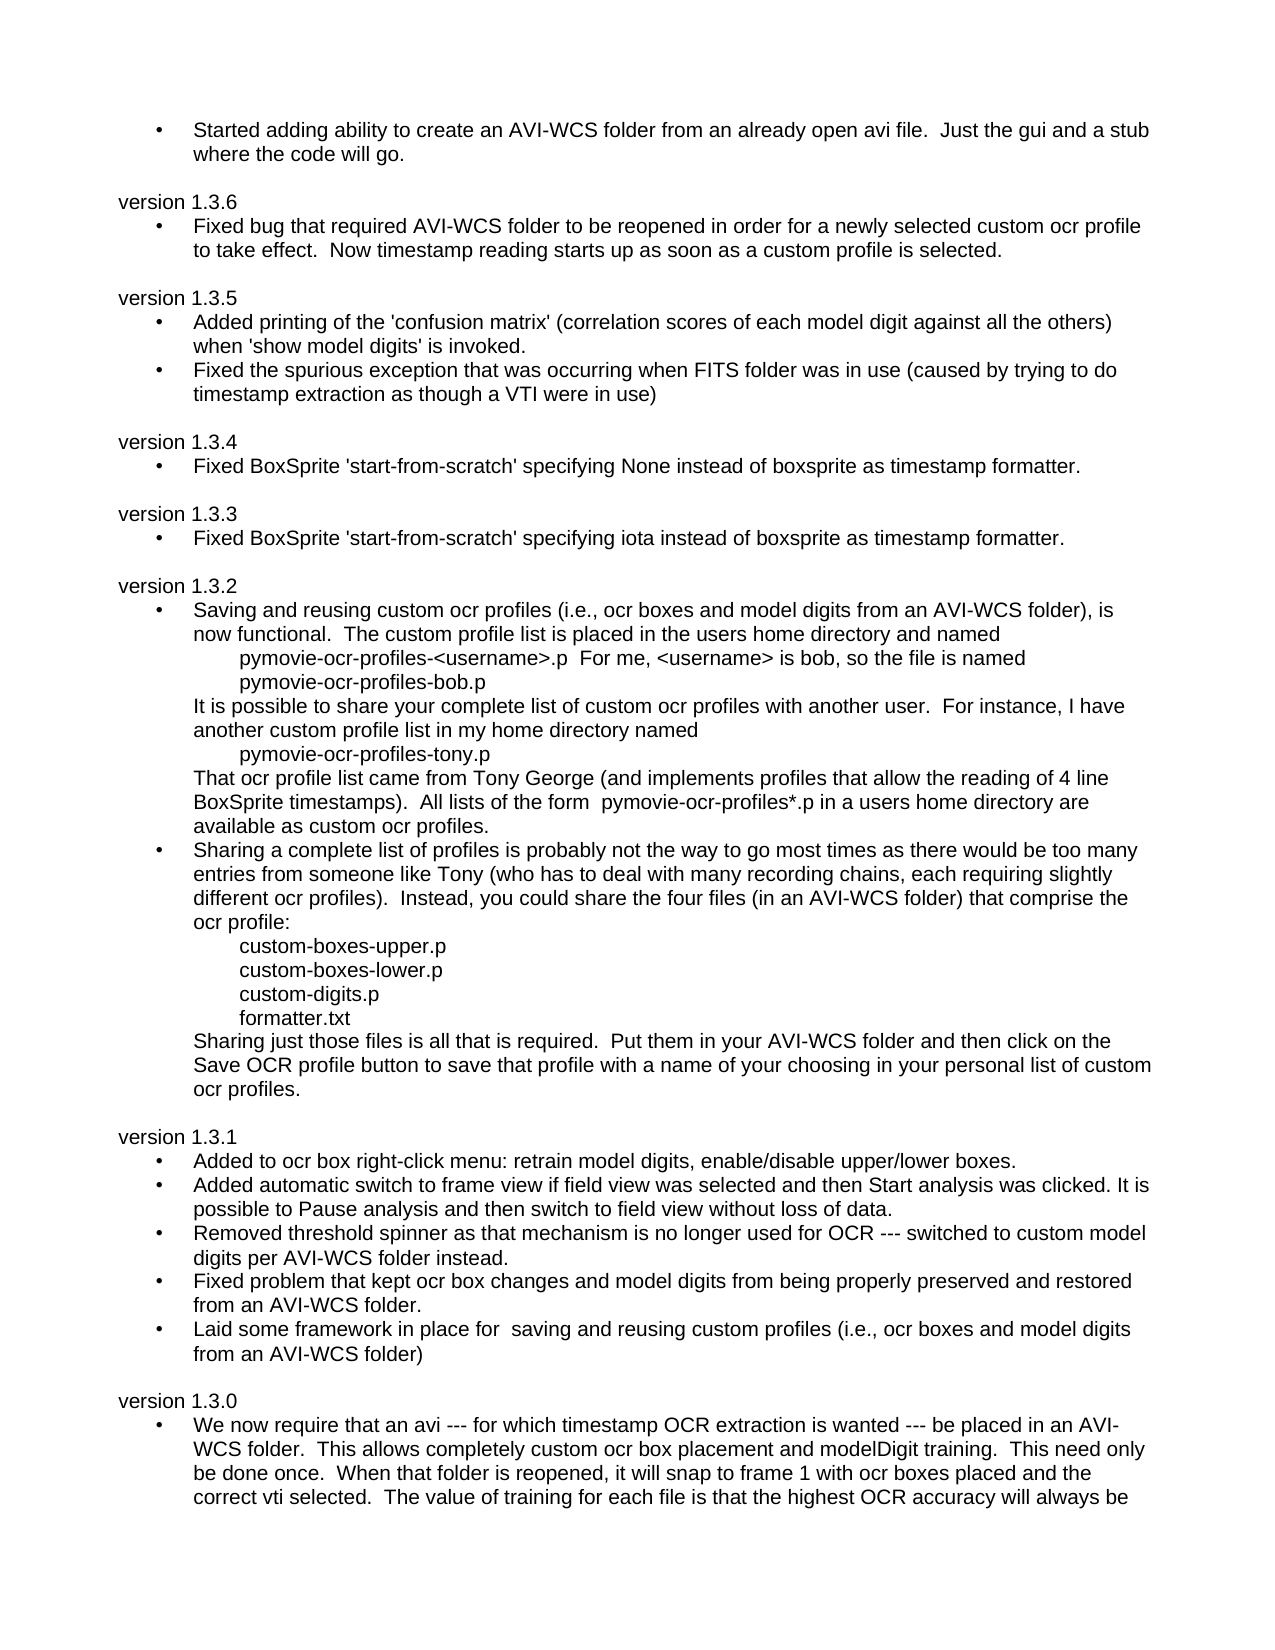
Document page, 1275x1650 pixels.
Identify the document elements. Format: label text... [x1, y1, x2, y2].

text version 1.3.0 [118, 1389, 1157, 1413]
text version 1.3.4 [118, 430, 1157, 454]
text version 1.3.3 [118, 502, 1157, 526]
list Laid some framework in place for saving and reusing custom profiles (i.e., ocr boxes and model digits from an AVI-WCS folder) [156, 1317, 1157, 1389]
list Started adding ability to create an AVI-WCS folder from an already open avi file. Just the gui and a stub where the code will go. [156, 118, 1157, 190]
list Added to ocr box right-click menu: retrain model digits, enable/disable upper/lower boxes. [156, 1149, 1157, 1173]
text version 1.3.5 [118, 286, 1157, 310]
list Saving and reusing custom ocr profiles (i.e., ocr boxes and model digits from an AVI-WCS folder), is now functional. The custom profile list is placed in the users home directory and named pymovie-ocr-profiles-<username>.p For me, <username> is bob, so the file is named pymovie-ocr-profiles-bob.p It is possible to share your complete list of custom ocr profiles with another user. For instance, I have another custom profile list in my home directory named pymovie-ocr-profiles-tony.p That ocr profile list came from Tony George (and implements profiles that allow the reading of 4 line BoxSprite timestamps). All lists of the form pymovie-ocr-profiles*.p in a users home directory are available as custom ocr profiles. [156, 598, 1157, 838]
list Fixed problem that kept ocr box changes and model digits from being properly preserved and restored from an AVI-WCS folder. [156, 1269, 1157, 1317]
text version 1.3.1 [118, 1125, 1157, 1149]
text version 1.3.2 [118, 574, 1157, 598]
list Fixed bug that required AVI-WCS folder to be reopened in order for a newly selected custom ocr profile to take effect. Now timestamp reading starts up as soon as a custom profile is selected. [156, 214, 1157, 286]
text version 1.3.6 [118, 190, 1157, 214]
list Fixed BoxSprite 'start-from-scratch' specifying None instead of boxsprite as timestamp formatter. [156, 454, 1157, 502]
list Sharing a complete list of profiles is probably not the way to go most times as there would be too many entries from someone like Tony (who has to deal with many recording chains, each requiring slightly different ocr profiles). Instead, you could share the four files (in an AVI-WCS folder) that comprise the ocr profile: custom-boxes-upper.p custom-boxes-lower.p custom-digits.p formatter.txt Sharing just those files is all that is required. Put them in your AVI-WCS folder and then click on the Save OCR profile button to save that profile with a name of your choosing in your personal list of custom ocr profiles. [156, 838, 1157, 1101]
list Added printing of the 'confusion matrix' (correlation scores of each model digit against all the others) when 'show model digits' is invoked. [156, 310, 1157, 358]
list Added automatic switch to frame view if field view was selected and then Start analysis was clicked. It is possible to Pause analysis and then switch to field view without loss of data. [156, 1173, 1157, 1221]
list Removed threshold spinner as that mechanism is no longer used for OCR --- switched to custom model digits per AVI-WCS folder instead. [156, 1221, 1157, 1269]
list Fixed BoxSprite 'start-from-scratch' specifying iota instead of boxsprite as timestamp formatter. [156, 526, 1157, 574]
list Fixed the spurious exception that was occurring when FITS folder was in use (caused by trying to do timestamp extraction as though a VTI were in use) [156, 358, 1157, 430]
list We now require that an avi --- for which timestamp OCR extraction is wanted --- be placed in an AVI-WCS folder. This allows completely custom ocr box placement and modelDigit training. This need only be done once. When that folder is reopened, it will snap to frame 1 with ocr boxes placed and the correct vti selected. The value of training for each file is that the highest OCR accuracy will always be [156, 1413, 1157, 1509]
